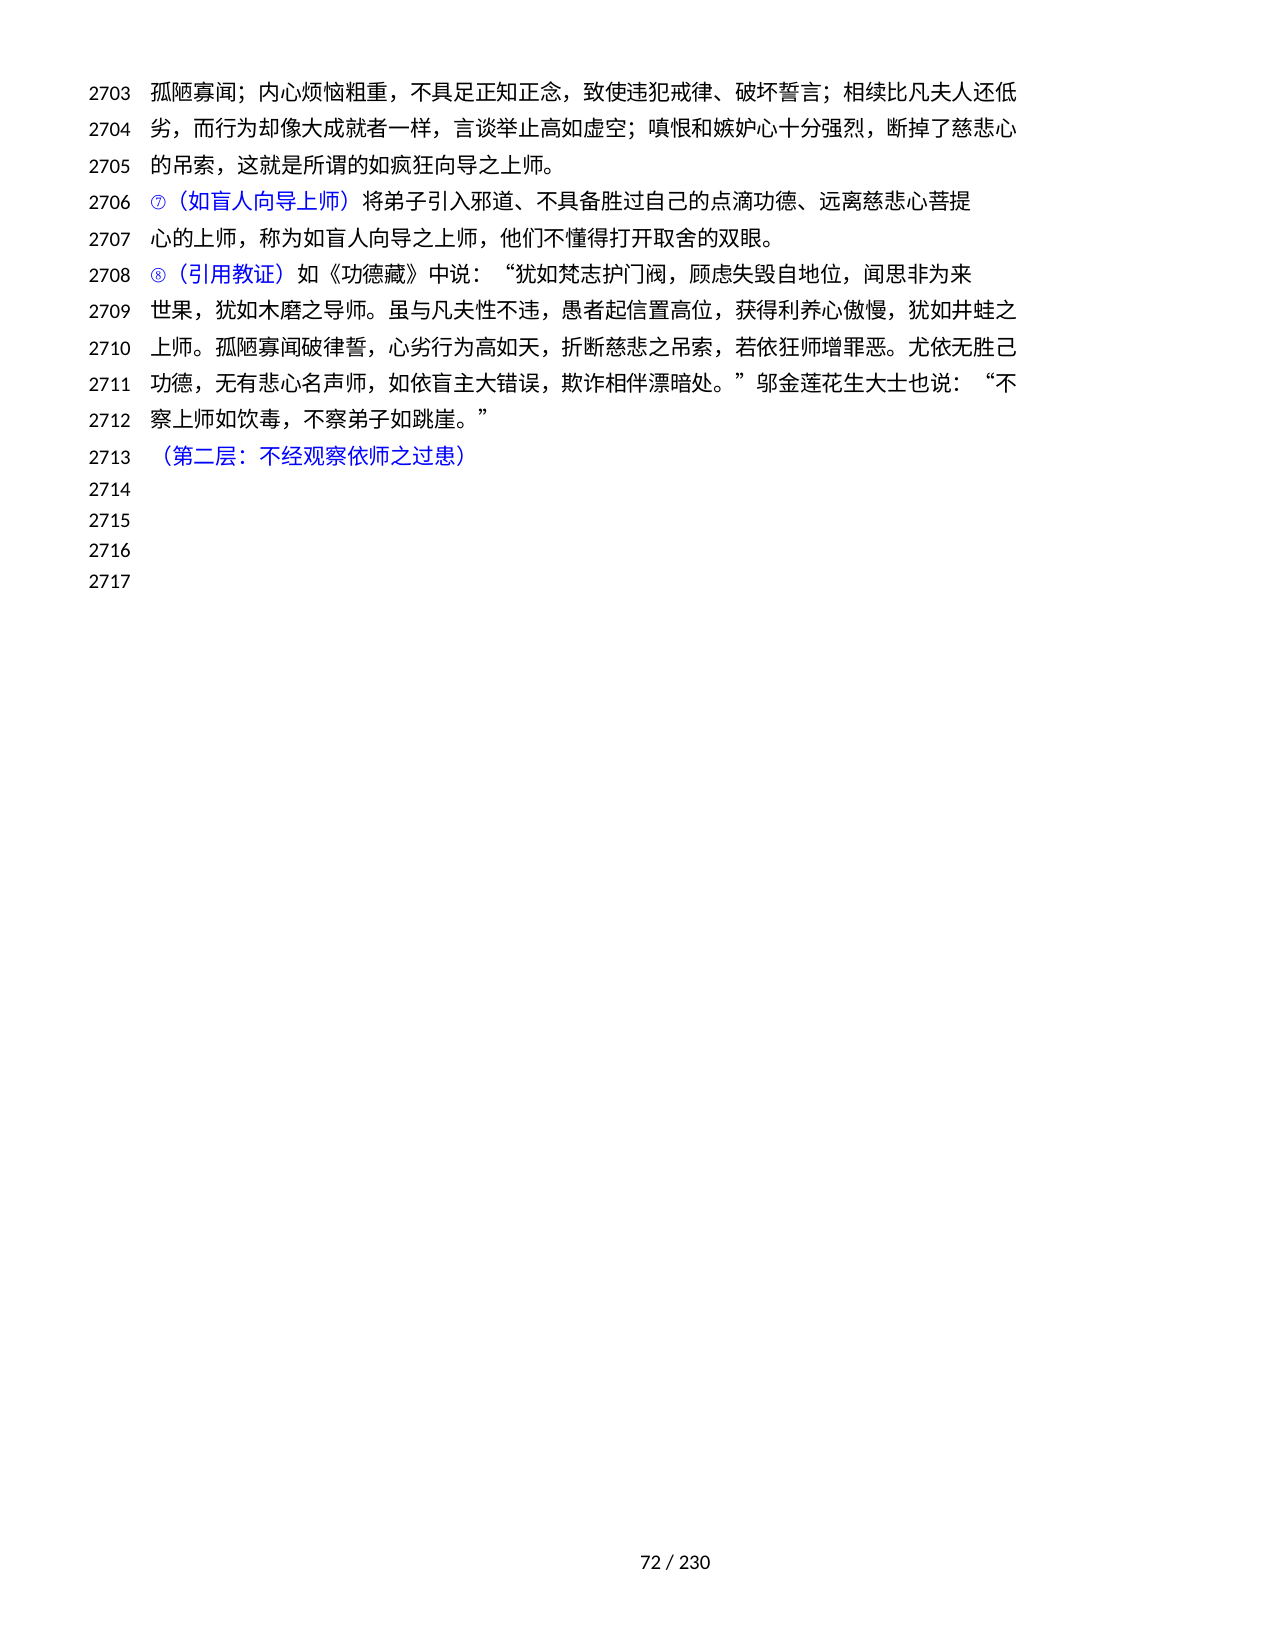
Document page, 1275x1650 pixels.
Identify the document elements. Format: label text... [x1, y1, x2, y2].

text （第二层：不经观察依师之过患） [150, 439, 1200, 470]
text ⑦（如盲人向导上师）将弟子引入邪道、不具备胜过自己的点滴功德、远离慈悲心菩提 [150, 184, 1200, 216]
text 的吊索，这就是所谓的如疯狂向导之上师。 [150, 148, 1200, 179]
text 心的上师，称为如盲人向导之上师，他们不懂得打开取舍的双眼。 [150, 221, 1200, 252]
text 上师。孤陋寡闻破律誓，心劣行为高如天，折断慈悲之吊索，若依狂师增罪恶。尤依无胜己 [150, 330, 1200, 361]
text 孤陋寡闻；内心烦恼粗重，不具足正知正念，致使违犯戒律、破坏誓言；相续比凡夫人还低 [150, 75, 1200, 107]
text 世果，犹如木磨之导师。虽与凡夫性不违，愚者起信置高位，获得利养心傲慢，犹如井蛙之 [150, 293, 1200, 325]
text 功德，无有悲心名声师，如依盲主大错误，欺诈相伴漂暗处。”邬金莲花生大士也说：“不 [150, 366, 1200, 398]
text 察上师如饮毒，不察弟子如跳崖。” [150, 402, 1200, 434]
text 劣，而行为却像大成就者一样，言谈举止高如虚空；嗔恨和嫉妒心十分强烈，断掉了慈悲心 [150, 111, 1200, 143]
text ⑧（引用教证）如《功德藏》中说：“犹如梵志护门阀，顾虑失毁自地位，闻思非为来 [150, 257, 1200, 289]
